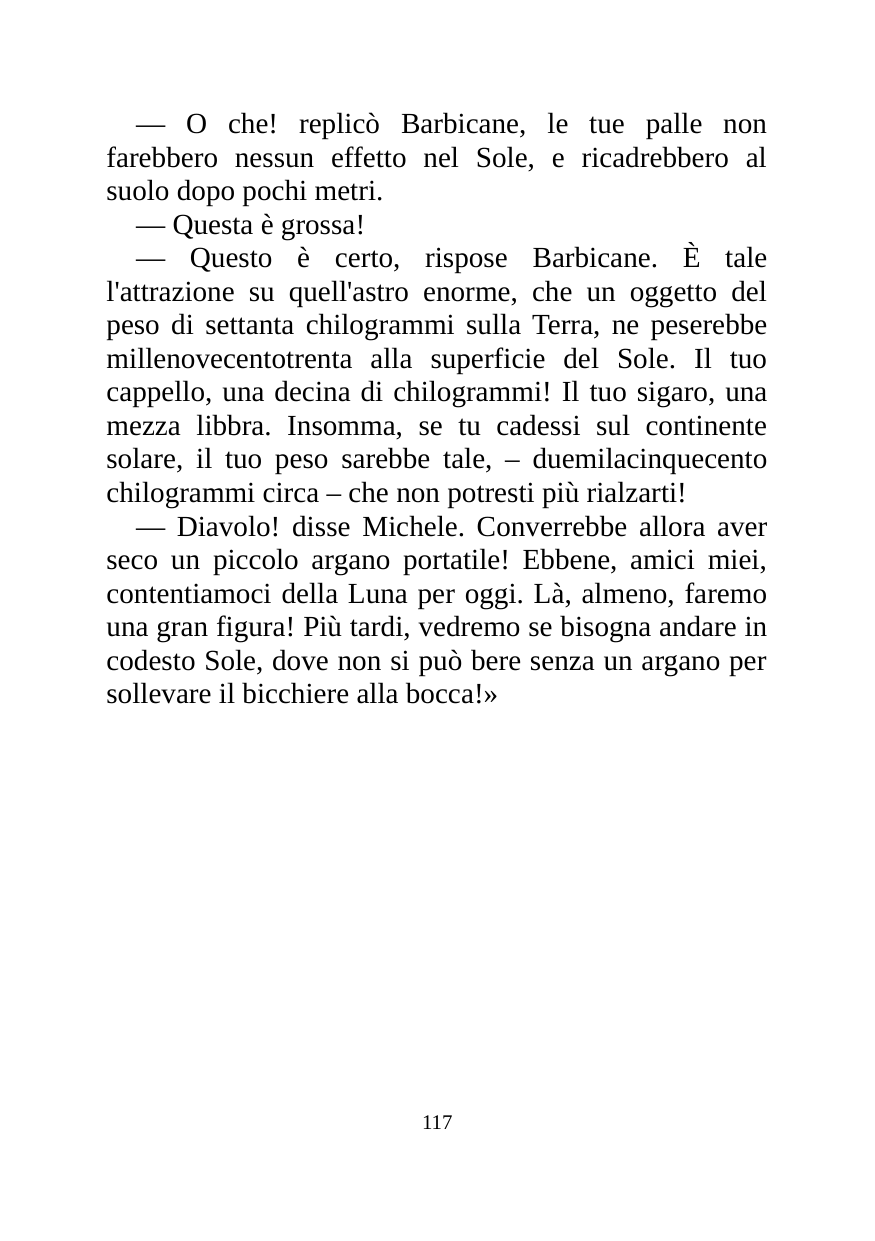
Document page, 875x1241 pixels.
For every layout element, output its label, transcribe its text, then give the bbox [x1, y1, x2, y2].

text — Diavolo! disse Michele. Converrebbe allora aver seco un piccolo argano portatile! Ebbene, amici miei, contentiamoci della Luna per oggi. Là, almeno, faremo una gran figura! Più tardi, vedremo se bisogna andare in codesto Sole, dove non si può bere senza un argano per sollevare il bicchiere alla bocca!» [106, 509, 768, 710]
text — Questa è grossa! [106, 207, 768, 240]
text — O che! replicò Barbicane, le tue palle non farebbero nessun effetto nel Sole, e ricadrebbero al suolo dopo pochi metri. [106, 106, 768, 207]
text — Questo è certo, rispose Barbicane. È tale l'attrazione su quell'astro enorme, che un oggetto del peso di settanta chilogrammi sulla Terra, ne peserebbe millenovecentotrenta alla superficie del Sole. Il tuo cappello, una decina di chilogrammi! Il tuo sigaro, una mezza libbra. Insomma, se tu cadessi sul continente solare, il tuo peso sarebbe tale, – duemilacinquecento chilogrammi circa – che non potresti più rialzarti! [106, 240, 768, 509]
